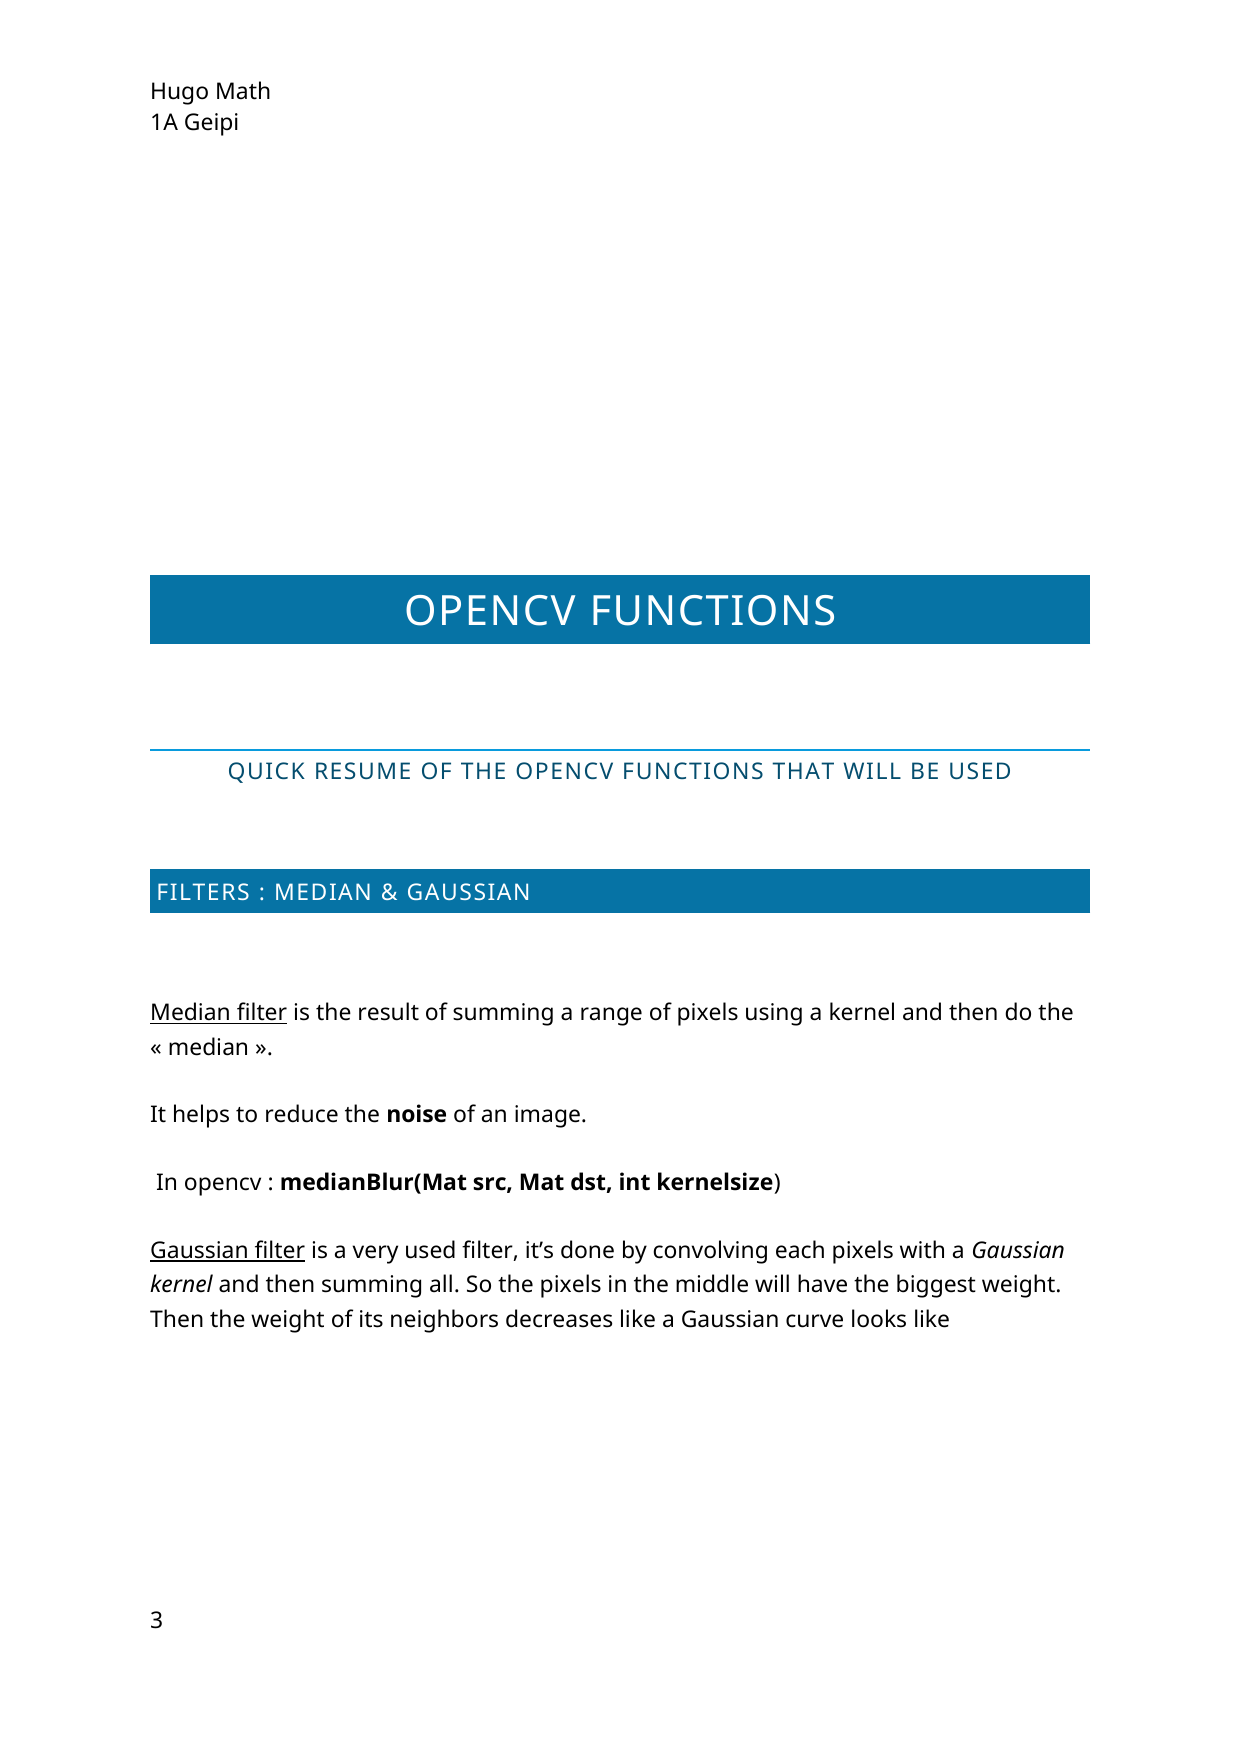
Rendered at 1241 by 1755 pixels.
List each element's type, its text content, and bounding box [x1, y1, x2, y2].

text It helps to reduce the noise of an image. [150, 1098, 1090, 1129]
subtitle quick Resume of the opencv functions that will be used [150, 751, 1090, 786]
subtitle OPENCV Functions [156, 581, 1084, 638]
text In opencv : medianBlur(Mat src, Mat dst, int kernelsize) [150, 1166, 1090, 1197]
text Median filter is the result of summing a range of pixels using a kernel and then do the « median ». [150, 996, 1090, 1062]
subtitle Filters : median & Gaussian [156, 875, 1084, 907]
text Gaussian filter is a very used filter, it’s done by convolving each pixels with a Gaussian kernel and then summing all. So the pixels in the middle will have the biggest weight. Then the weight of its neighbors decreases like a Gaussian curve looks like [150, 1234, 1090, 1334]
